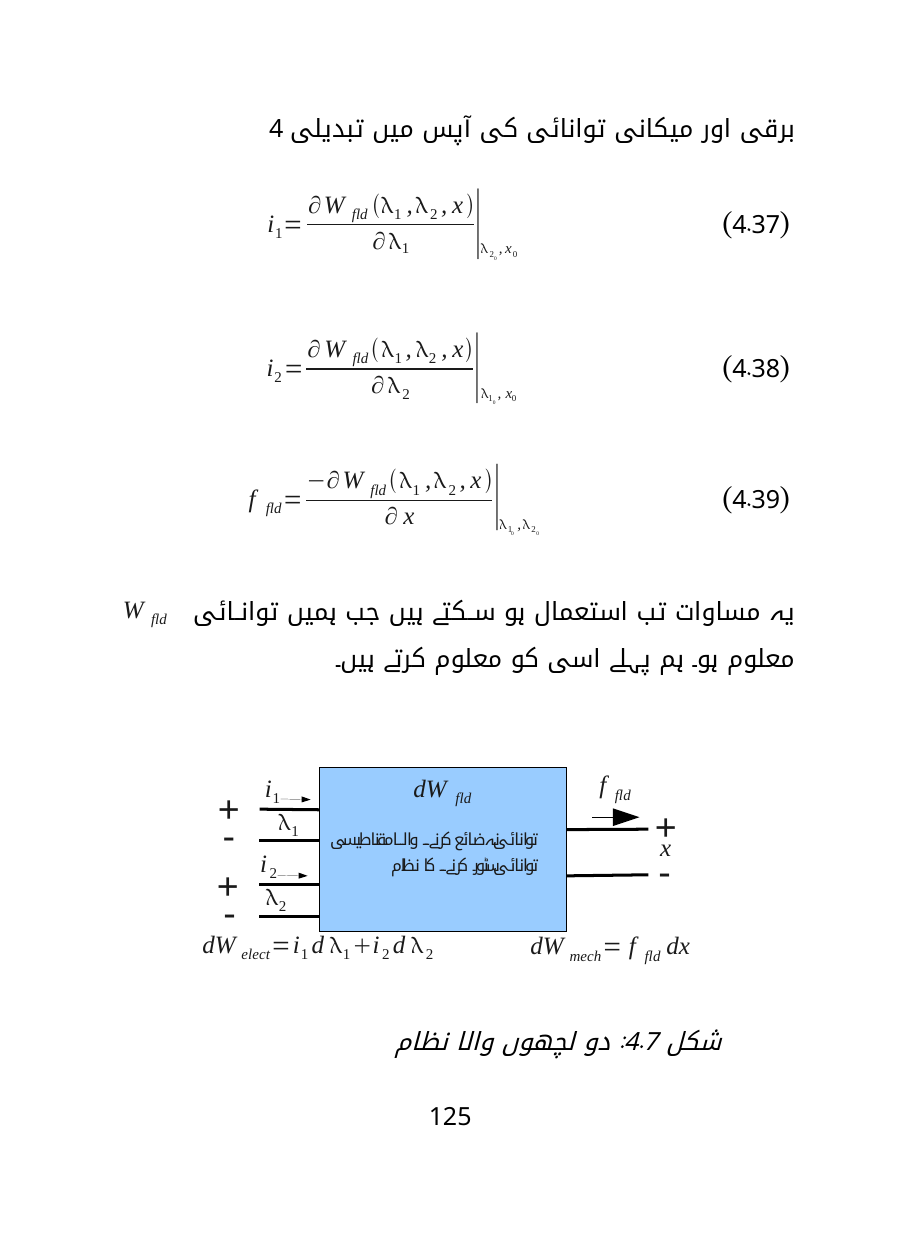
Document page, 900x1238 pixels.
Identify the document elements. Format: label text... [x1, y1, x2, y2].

text شکل 4.7: دو لچھوں والا نظام [179, 708, 721, 1066]
table_header (4.38) [670, 327, 795, 424]
text یہ مساوات تب استعمال ہو سکتے ہیں جب ہمیں توانائی معلوم ہو۔ ہم پہلے اسی کو معلوم کرتے ہیں۔ [105, 588, 795, 683]
table_header [105, 327, 670, 424]
table_header (4.39) [669, 458, 795, 554]
table_header (4.37) [671, 183, 795, 279]
table_header [105, 458, 668, 554]
table_header [105, 183, 671, 279]
